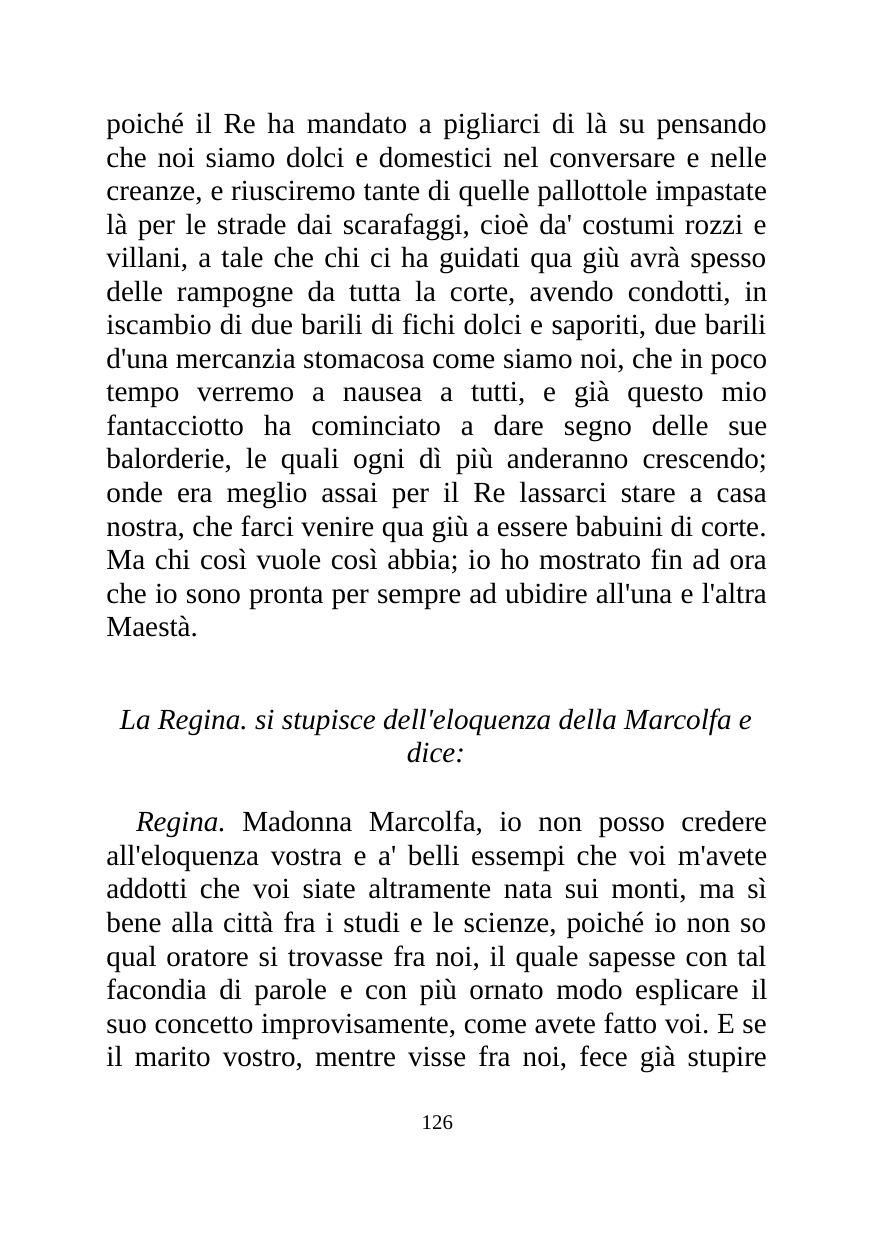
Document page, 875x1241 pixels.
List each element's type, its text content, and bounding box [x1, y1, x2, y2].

text Regina. Madonna Marcolfa, io non posso credere all'eloquenza vostra e a' belli essempi che voi m'avete addotti che voi siate altramente nata sui monti, ma sì bene alla città fra i studi e le scienze, poiché io non so qual oratore si trovasse fra noi, il quale sapesse con tal facondia di parole e con più ornato modo esplicare il suo concetto improvisamente, come avete fatto voi. E se il marito vostro, mentre visse fra noi, fece già stupire [106, 804, 768, 1073]
subtitle La Regina. si stupisce dell'eloquenza della Marcolfa e dice: [106, 702, 768, 769]
text poiché il Re ha mandato a pigliarci di là su pensando che noi siamo dolci e domestici nel conversare e nelle creanze, e riusciremo tante di quelle pallottole impastate là per le strade dai scarafaggi, cioè da' costumi rozzi e villani, a tale che chi ci ha guidati qua giù avrà spesso delle rampogne da tutta la corte, avendo condotti, in iscambio di due barili di fichi dolci e saporiti, due barili d'una mercanzia stomacosa come siamo noi, che in poco tempo verremo a nausea a tutti, e già questo mio fantacciotto ha cominciato a dare segno delle sue balorderie, le quali ogni dì più anderanno crescendo; onde era meglio assai per il Re lassarci stare a casa nostra, che farci venire qua giù a essere babuini di corte. Ma chi così vuole così abbia; io ho mostrato fin ad ora che io sono pronta per sempre ad ubidire all'una e l'altra Maestà. [106, 106, 768, 643]
